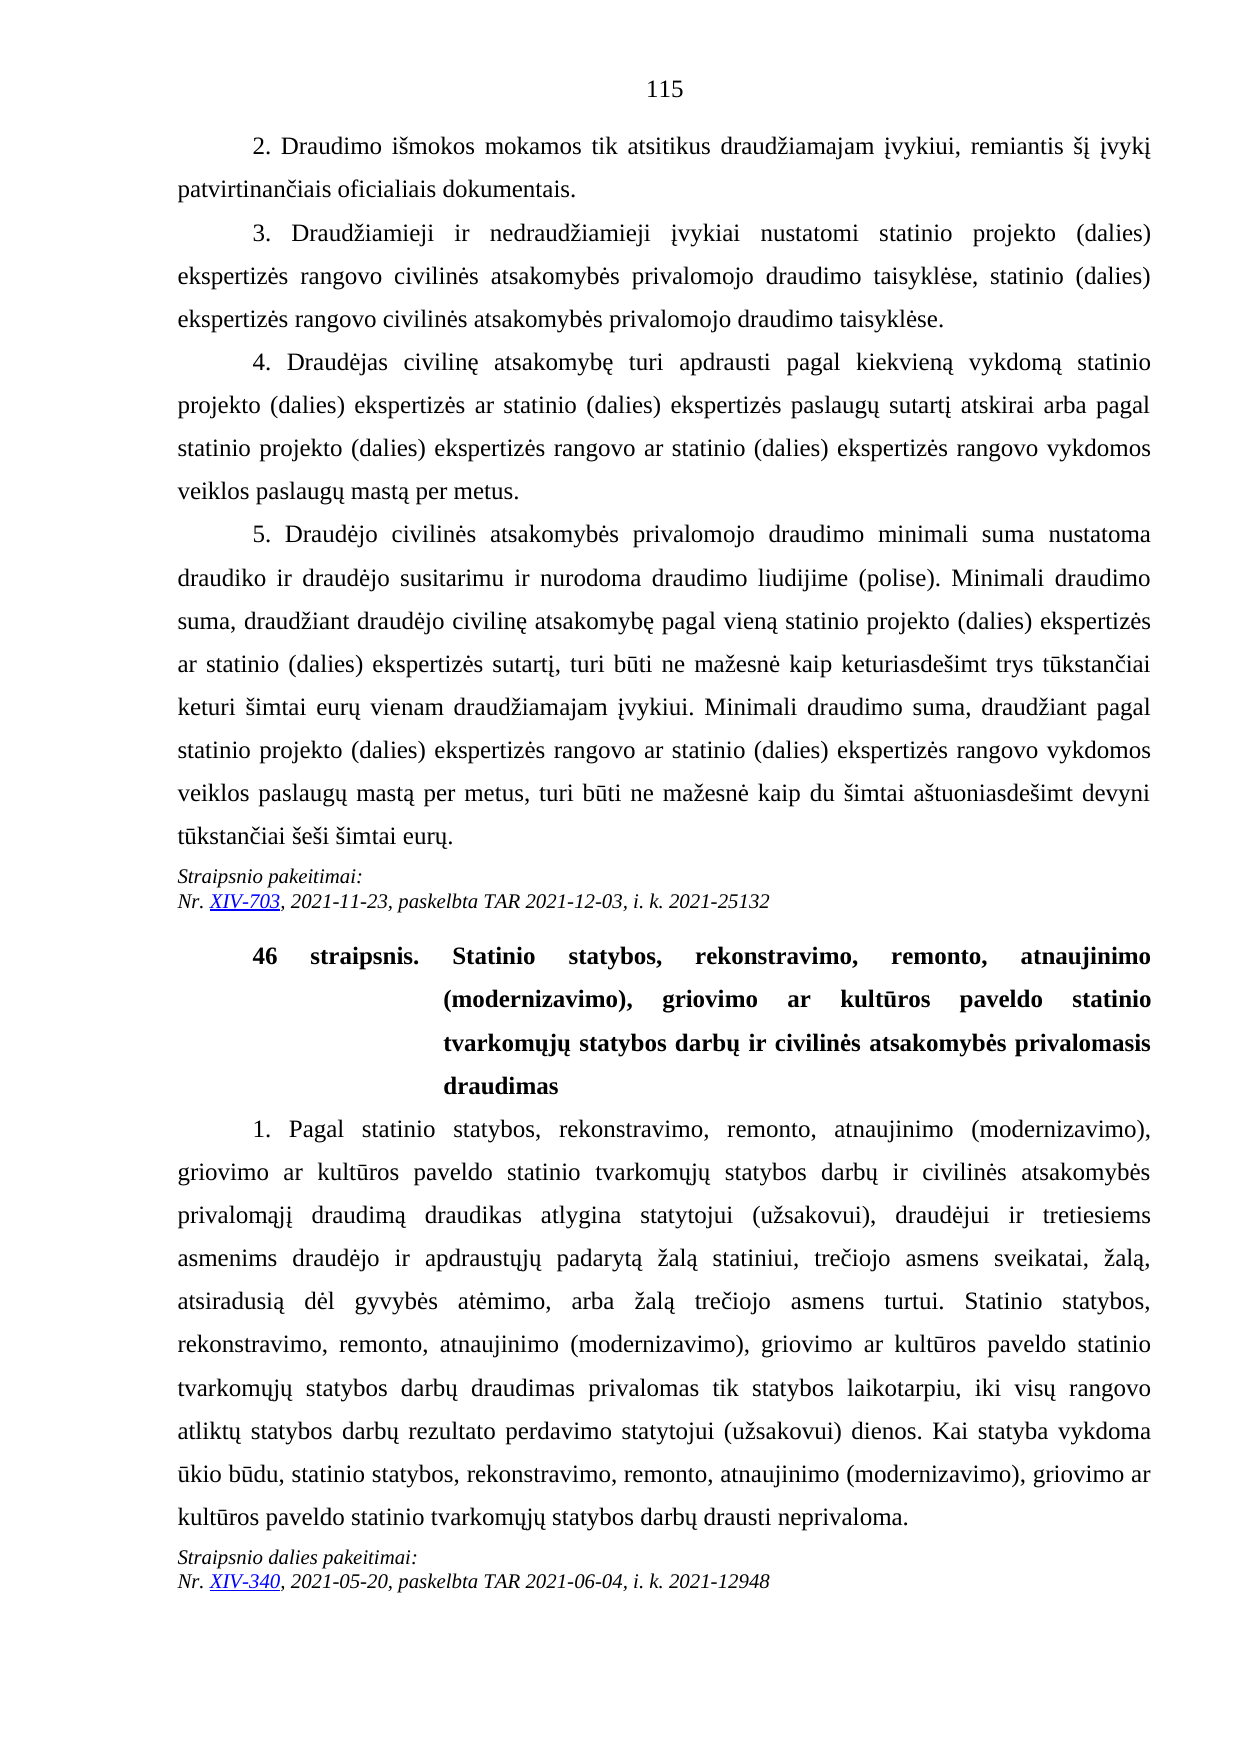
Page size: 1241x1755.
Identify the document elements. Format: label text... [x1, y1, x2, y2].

text 1. Pagal statinio statybos, rekonstravimo, remonto, atnaujinimo (modernizavimo), griovimo ar kultūros paveldo statinio tvarkomųjų statybos darbų ir civilinės atsakomybės privalomąjį draudimą draudikas atlygina statytojui (užsakovui), draudėjui ir tretiesiems asmenims draudėjo ir apdraustųjų padarytą žalą statiniui, trečiojo asmens sveikatai, žalą, atsiradusią dėl gyvybės atėmimo, arba žalą trečiojo asmens turtui. Statinio statybos, rekonstravimo, remonto, atnaujinimo (modernizavimo), griovimo ar kultūros paveldo statinio tvarkomųjų statybos darbų draudimas privalomas tik statybos laikotarpiu, iki visų rangovo atliktų statybos darbų rezultato perdavimo statytojui (užsakovui) dienos. Kai statyba vykdoma ūkio būdu, statinio statybos, rekonstravimo, remonto, atnaujinimo (modernizavimo), griovimo ar kultūros paveldo statinio tvarkomųjų statybos darbų drausti neprivaloma. [177, 1114, 1152, 1531]
text 4. Draudėjas civilinę atsakomybę turi apdrausti pagal kiekvieną vykdomą statinio projekto (dalies) ekspertizės ar statinio (dalies) ekspertizės paslaugų sutartį atskirai arba pagal statinio projekto (dalies) ekspertizės rangovo ar statinio (dalies) ekspertizės rangovo vykdomos veiklos paslaugų mastą per metus. [177, 347, 1152, 505]
text 46 straipsnis. Statinio statybos, rekonstravimo, remonto, atnaujinimo (modernizavimo), griovimo ar kultūros paveldo statinio tvarkomųjų statybos darbų ir civilinės atsakomybės privalomasis draudimas [252, 941, 1152, 1099]
text Nr. XIV-340, 2021-05-20, paskelbta TAR 2021-06-04, i. k. 2021-12948 [177, 1569, 1152, 1593]
text Nr. XIV-703, 2021-11-23, paskelbta TAR 2021-12-03, i. k. 2021-25132 [177, 888, 1152, 913]
text Straipsnio dalies pakeitimai: [177, 1545, 1152, 1569]
text Straipsnio pakeitimai: [177, 864, 1152, 888]
text 3. Draudžiamieji ir nedraudžiamieji įvykiai nustatomi statinio projekto (dalies) ekspertizės rangovo civilinės atsakomybės privalomojo draudimo taisyklėse, statinio (dalies) ekspertizės rangovo civilinės atsakomybės privalomojo draudimo taisyklėse. [177, 218, 1152, 333]
text 2. Draudimo išmokos mokamos tik atsitikus draudžiamajam įvykiui, remiantis šį įvykį patvirtinančiais oficialiais dokumentais. [177, 131, 1152, 203]
text 5. Draudėjo civilinės atsakomybės privalomojo draudimo minimali suma nustatoma draudiko ir draudėjo susitarimu ir nurodoma draudimo liudijime (polise). Minimali draudimo suma, draudžiant draudėjo civilinę atsakomybę pagal vieną statinio projekto (dalies) ekspertizės ar statinio (dalies) ekspertizės sutartį, turi būti ne mažesnė kaip keturiasdešimt trys tūkstančiai keturi šimtai eurų vienam draudžiamajam įvykiui. Minimali draudimo suma, draudžiant pagal statinio projekto (dalies) ekspertizės rangovo ar statinio (dalies) ekspertizės rangovo vykdomos veiklos paslaugų mastą per metus, turi būti ne mažesnė kaip du šimtai aštuoniasdešimt devyni tūkstančiai šeši šimtai eurų. [177, 519, 1152, 850]
